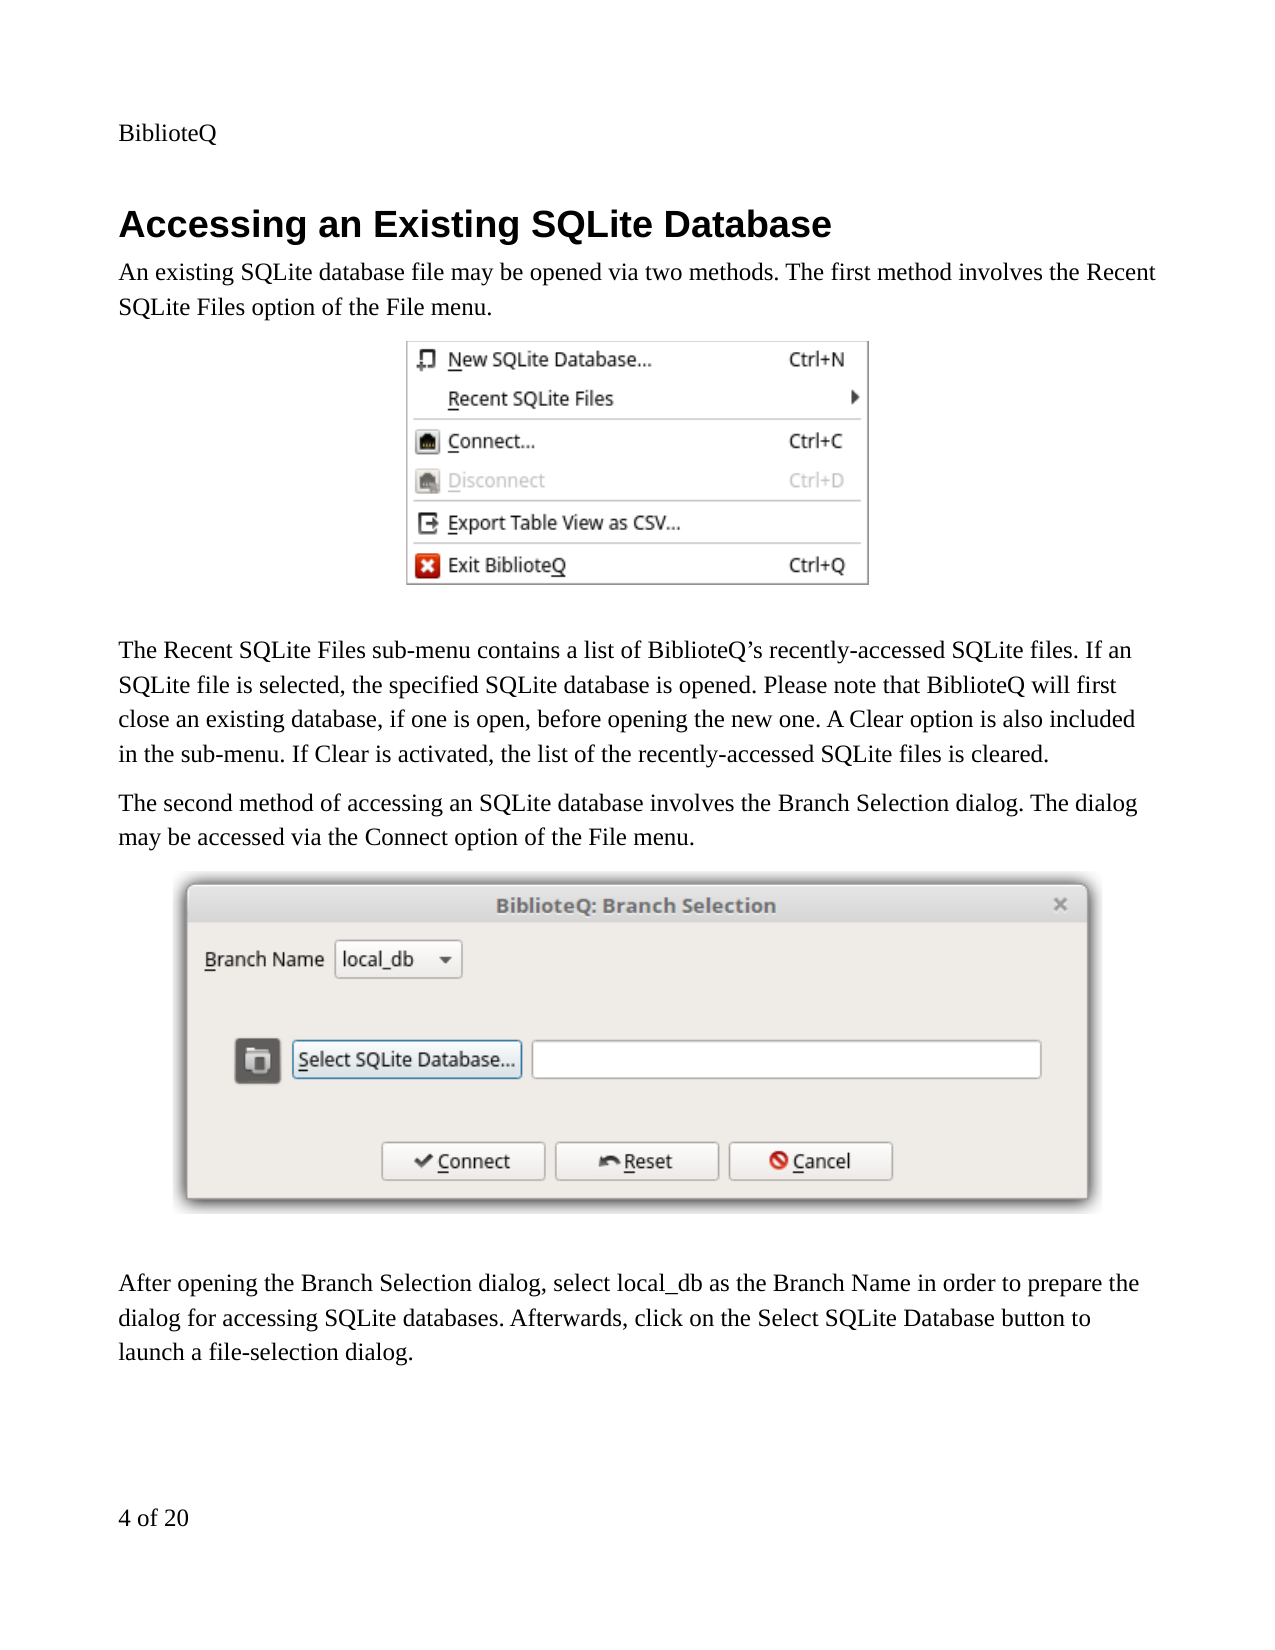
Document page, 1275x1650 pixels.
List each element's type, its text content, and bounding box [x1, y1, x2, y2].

subtitle Accessing an Existing SQLite Database [118, 201, 1157, 245]
picture [172, 871, 1103, 1214]
picture [406, 341, 869, 585]
text After opening the Branch Selection dialog, select local_db as the Branch Name in order to prepare the dialog for accessing SQLite databases. Afterwards, click on the Select SQLite Database button to launch a file-selection dialog. [118, 1268, 1157, 1366]
text The second method of accessing an SQLite database involves the Branch Selection dialog. The dialog may be accessed via the Connect option of the File menu. [118, 788, 1157, 851]
text The Recent SQLite Files sub-menu contains a list of BiblioteQ’s recently-accessed SQLite files. If an SQLite file is selected, the specified SQLite database is opened. Please note that BiblioteQ will first close an existing database, if one is open, before opening the new one. A Clear option is also included in the sub-menu. If Clear is activated, the list of the recently-accessed SQLite files is cleared. [118, 635, 1157, 768]
text An existing SQLite database file may be opened via two methods. The first method involves the Recent SQLite Files option of the File menu. [118, 257, 1157, 321]
